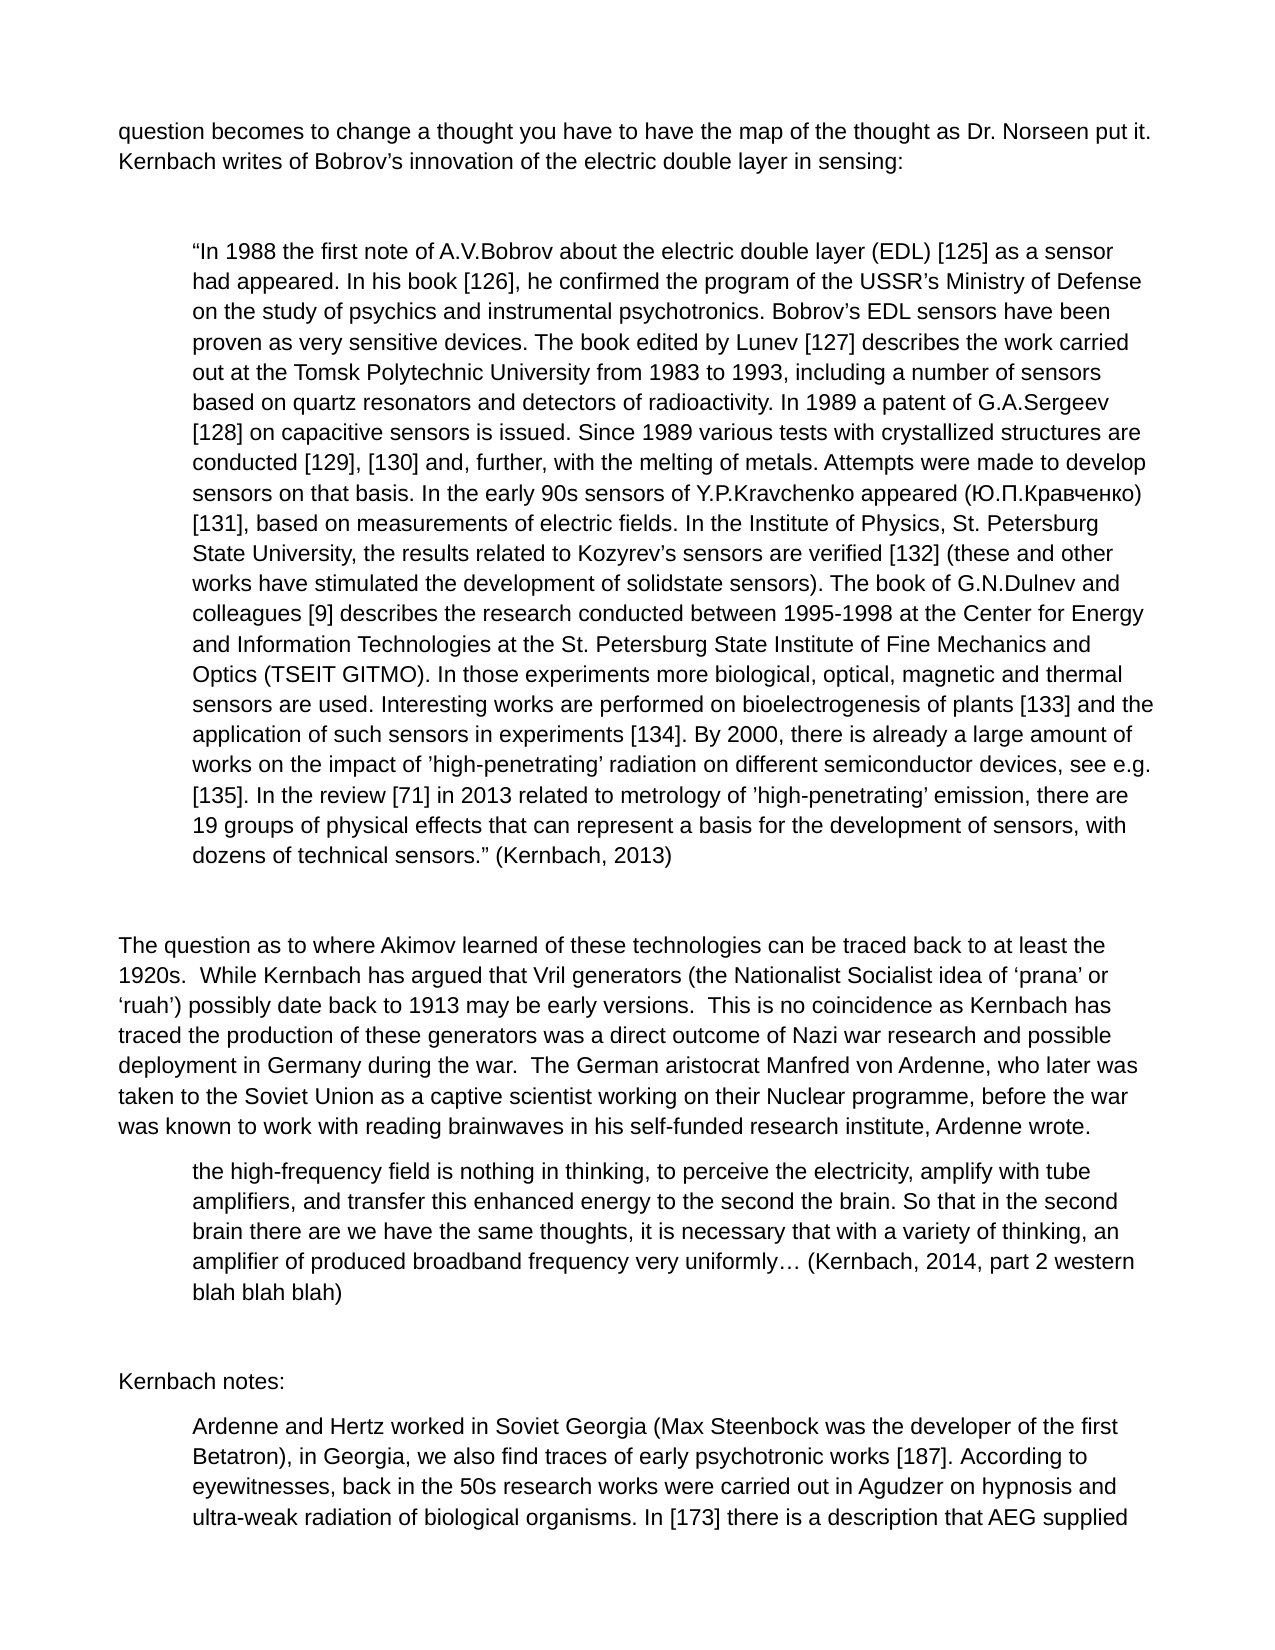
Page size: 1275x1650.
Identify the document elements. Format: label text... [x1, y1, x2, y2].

text Ardenne and Hertz worked in Soviet Georgia (Max Steenbock was the developer of the first Betatron), in Georgia, we also find traces of early psychotronic works [187]. According to eyewitnesses, back in the 50s research works were carried out in Agudzer on hypnosis and ultra-weak radiation of biological organisms. In [173] there is a description that AEG supplied [192, 1413, 1157, 1530]
text the high-frequency field is nothing in thinking, to perceive the electricity, amplify with tube amplifiers, and transfer this enhanced energy to the second the brain. So that in the second brain there are we have the same thoughts, it is necessary that with a variety of thinking, an amplifier of produced broadband frequency very uniformly… (Kernbach, 2014, part 2 western blah blah blah) [192, 1158, 1157, 1305]
text “In 1988 the first note of A.V.Bobrov about the electric double layer (EDL) [125] as a sensor had appeared. In his book [126], he confirmed the program of the USSR’s Ministry of Defense on the study of psychics and instrumental psychotronics. Bobrov’s EDL sensors have been proven as very sensitive devices. The book edited by Lunev [127] describes the work carried out at the Tomsk Polytechnic University from 1983 to 1993, including a number of sensors based on quartz resonators and detectors of radioactivity. In 1989 a patent of G.A.Sergeev [128] on capacitive sensors is issued. Since 1989 various tests with crystallized structures are conducted [129], [130] and, further, with the melting of metals. Attempts were made to develop sensors on that basis. In the early 90s sensors of Y.P.Kravchenko appeared (Ю.П.Кравченко) [131], based on measurements of electric fields. In the Institute of Physics, St. Petersburg State University, the results related to Kozyrev’s sensors are verified [132] (these and other works have stimulated the development of solidstate sensors). The book of G.N.Dulnev and colleagues [9] describes the research conducted between 1995-1998 at the Center for Energy and Information Technologies at the St. Petersburg State Institute of Fine Mechanics and Optics (TSEIT GITMO). In those experiments more biological, optical, magnetic and thermal sensors are used. Interesting works are performed on bioelectrogenesis of plants [133] and the application of such sensors in experiments [134]. By 2000, there is already a large amount of works on the impact of ’high-penetrating’ radiation on different semiconductor devices, see e.g. [135]. In the review [71] in 2013 related to metrology of ’high-penetrating’ emission, there are 19 groups of physical effects that can represent a basis for the development of sensors, with dozens of technical sensors.” (Kernbach, 2013) [192, 238, 1157, 868]
text Kernbach notes: [118, 1368, 1157, 1394]
text The question as to where Akimov learned of these technologies can be traced back to at least the 1920s. While Kernbach has argued that Vril generators (the Nationalist Socialist idea of ‘prana’ or ‘ruah’) possibly date back to 1913 may be early versions. This is no coincidence as Kernbach has traced the production of these generators was a direct outcome of Nazi war research and possible deployment in Germany during the war. The German aristocrat Manfred von Ardenne, who later was taken to the Soviet Union as a captive scientist working on their Nuclear programme, before the war was known to work with reading brainwaves in his self-funded research institute, Ardenne wrote. [118, 932, 1157, 1139]
text question becomes to change a thought you have to have the map of the thought as Dr. Norseen put it. Kernbach writes of Bobrov’s innovation of the electric double layer in sensing: [118, 118, 1157, 175]
